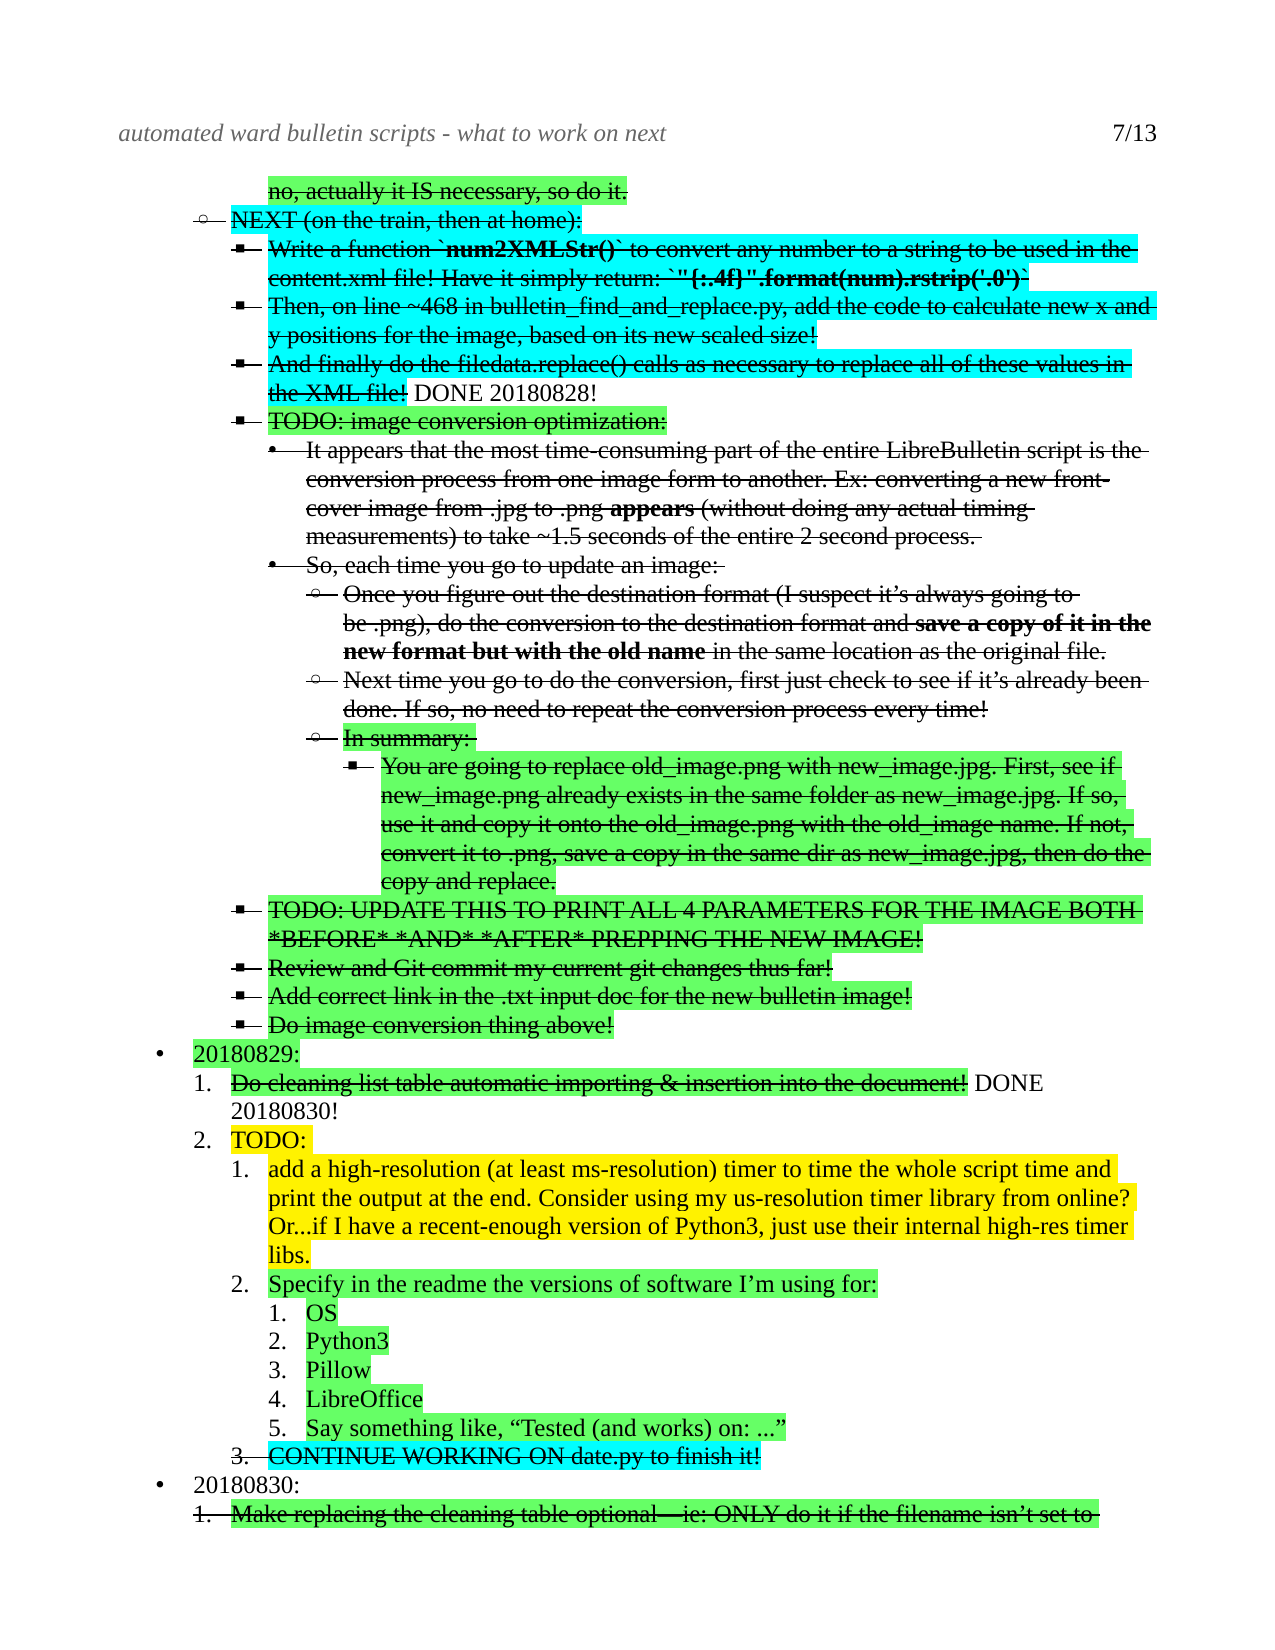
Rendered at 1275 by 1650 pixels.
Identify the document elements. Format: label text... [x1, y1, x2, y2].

list Review and Git commit my current git changes thus far! [231, 953, 1157, 981]
list 20180830: [156, 1470, 1157, 1499]
list 20180829: [156, 1039, 1157, 1068]
list Once you figure out the destination format (I suspect it’s always going to be .png), do the conversion to the destination format and save a copy of it in the new format but with the old name in the same location as the original file. [306, 579, 1157, 665]
list Next time you go to do the conversion, first just check to see if it’s already been done. If so, no need to repeat the conversion process every time! [306, 665, 1157, 723]
list You are going to replace old_image.png with new_image.jpg. First, see if new_image.png already exists in the same folder as new_image.jpg. If so, use it and copy it onto the old_image.png with the old_image name. If not, convert it to .png, save a copy in the same dir as new_image.jpg, then do the copy and replace. [343, 751, 1157, 895]
list Then, on line ~468 in bulletin_find_and_replace.py, add the code to calculate new x and y positions for the image, based on its new scaled size! [231, 291, 1157, 349]
list Make replacing the cleaning table optional—ie: ONLY do it if the filename isn’t set to [193, 1499, 1157, 1528]
list add a high-resolution (at least ms-resolution) timer to time the whole script time and print the output at the end. Consider using my us-resolution timer library from online? Or...if I have a recent-enough version of Python3, just use their internal high-res timer libs. [231, 1154, 1157, 1269]
list TODO: [193, 1125, 1157, 1154]
list Say something like, “Tested (and works) on: ...” [268, 1413, 1157, 1441]
list Specify in the readme the versions of software I’m using for: [231, 1269, 1157, 1298]
list no, actually it IS necessary, so do it. [231, 176, 1157, 205]
list It appears that the most time-consuming part of the entire LibreBulletin script is the conversion process from one image form to another. Ex: converting a new front-cover image from .jpg to .png appears (without doing any actual timing measurements) to take ~1.5 seconds of the entire 2 second process. [268, 435, 1157, 550]
list Write a function `num2XMLStr()` to convert any number to a string to be used in the content.xml file! Have it simply return: `"{:.4f}".format(num).rstrip('.0')` [231, 234, 1157, 291]
list CONTINUE WORKING ON date.py to finish it! [231, 1441, 1157, 1470]
list Pillow [268, 1355, 1157, 1384]
list And finally do the filedata.replace() calls as necessary to replace all of these values in the XML file! DONE 20180828! [231, 349, 1157, 406]
list TODO: UPDATE THIS TO PRINT ALL 4 PARAMETERS FOR THE IMAGE BOTH *BEFORE* *AND* *AFTER* PREPPING THE NEW IMAGE! [231, 895, 1157, 953]
list Do image conversion thing above! [231, 1010, 1157, 1039]
list TODO: image conversion optimization: [231, 406, 1157, 435]
list So, each time you go to update an image: [268, 550, 1157, 579]
list OS [268, 1298, 1157, 1326]
list Add correct link in the .txt input doc for the new bulletin image! [231, 981, 1157, 1010]
list In summary: [306, 723, 1157, 751]
list LibreOffice [268, 1384, 1157, 1413]
list NEXT (on the train, then at home): [193, 205, 1157, 234]
list Do cleaning list table automatic importing & insertion into the document! DONE 20180830! [193, 1068, 1157, 1125]
list Python3 [268, 1326, 1157, 1355]
